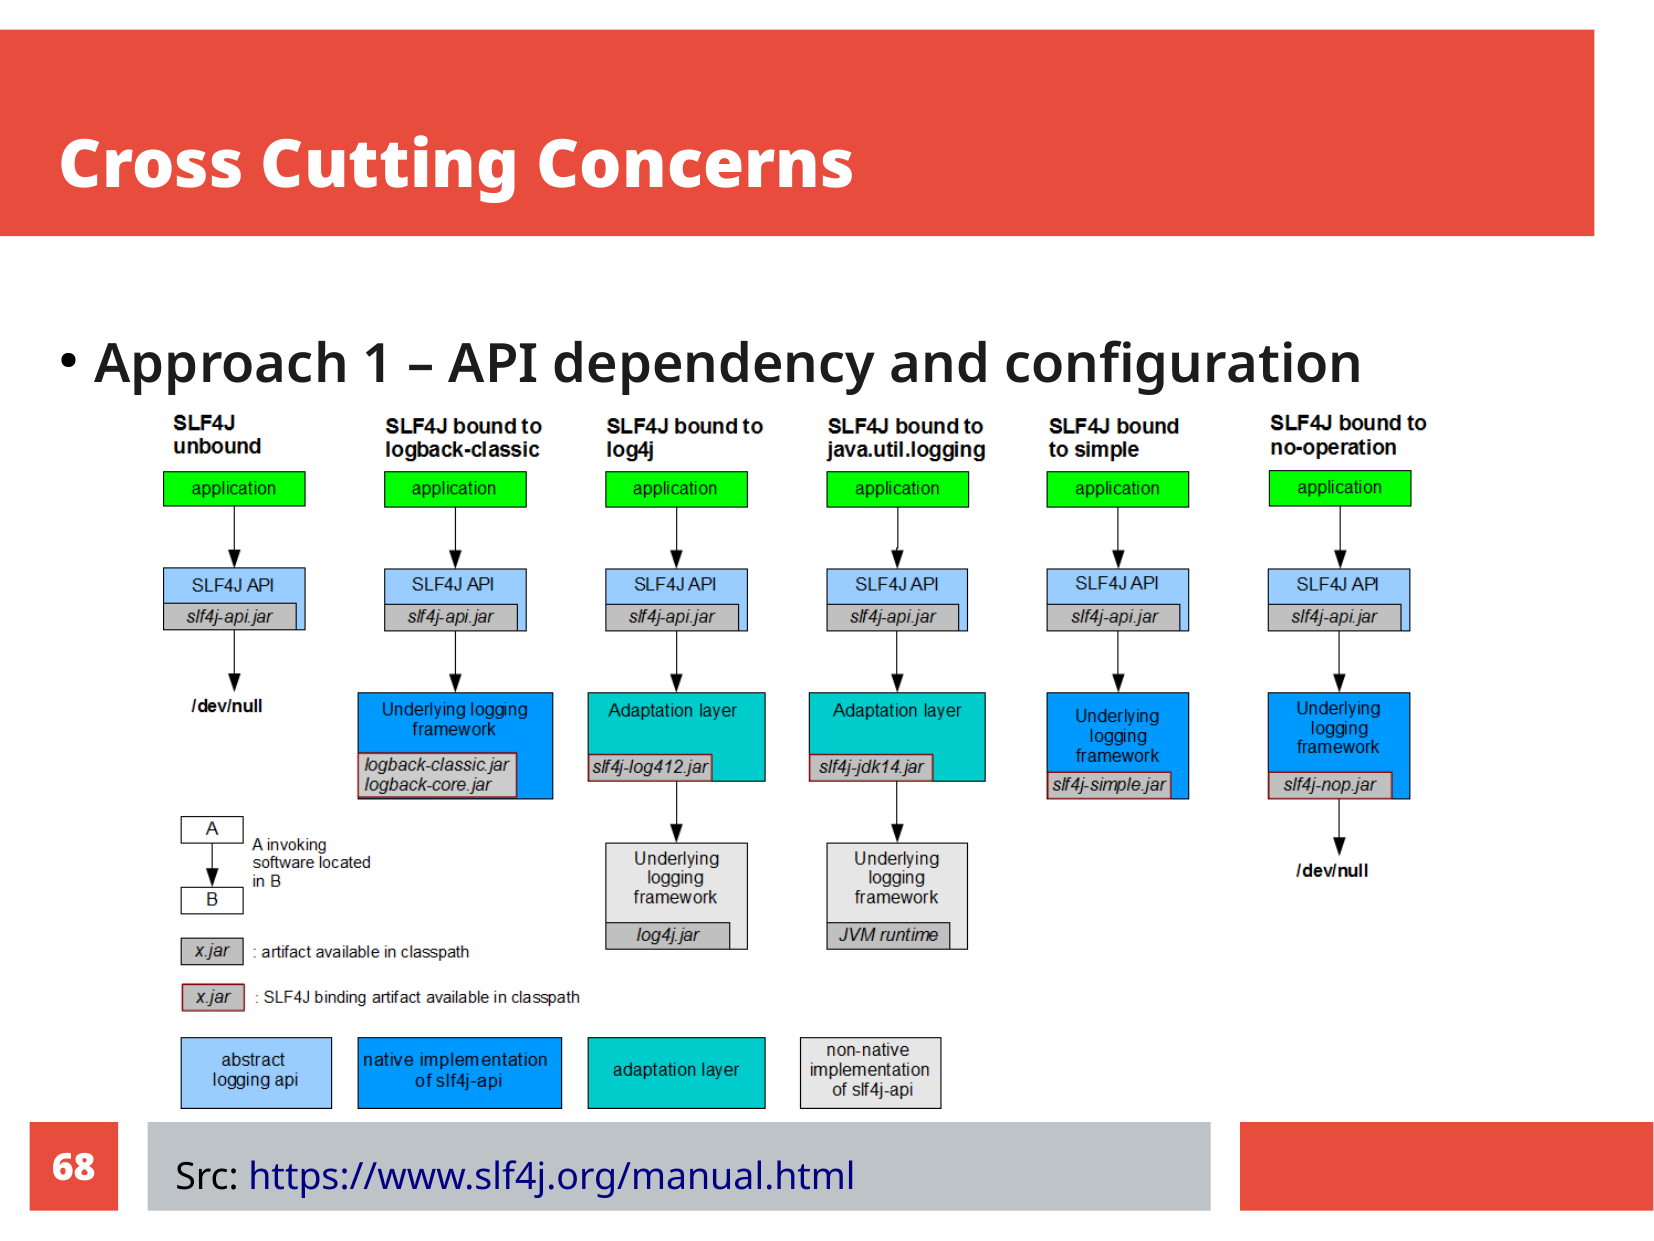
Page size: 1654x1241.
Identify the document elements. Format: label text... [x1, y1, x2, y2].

list Approach 1 – API dependency and configuration [59, 324, 1565, 1093]
picture [163, 406, 1437, 1109]
text_box Src: https://www.slf4j.org/manual.html [160, 1142, 806, 1205]
title Cross Cutting Concerns [59, 59, 1595, 207]
